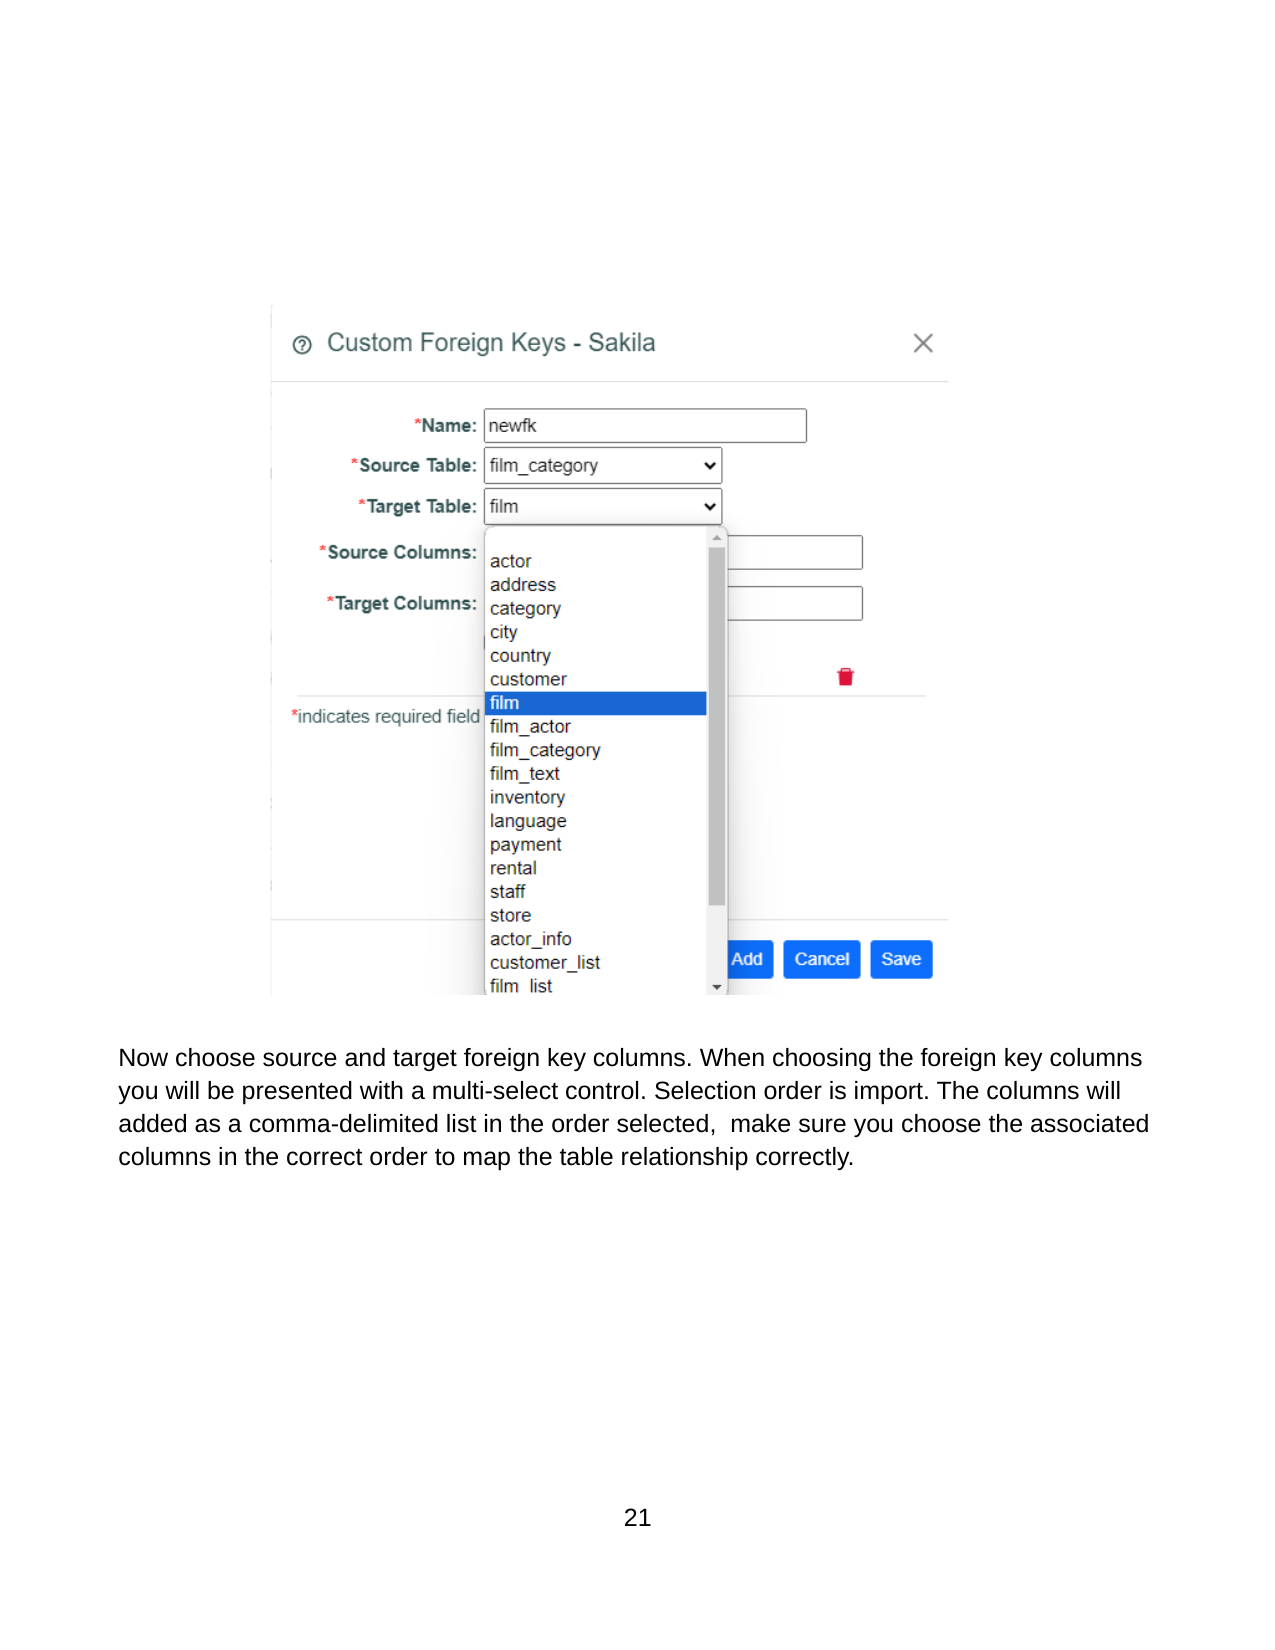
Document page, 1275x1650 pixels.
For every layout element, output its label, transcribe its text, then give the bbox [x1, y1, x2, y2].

picture [270, 305, 949, 995]
text Now choose source and target foreign key columns. When choosing the foreign key columns you will be presented with a multi-select control. Selection order is import. The columns will added as a comma-delimited list in the order selected, make sure you choose the associated columns in the correct order to map the table relationship correctly. [118, 1043, 1157, 1171]
